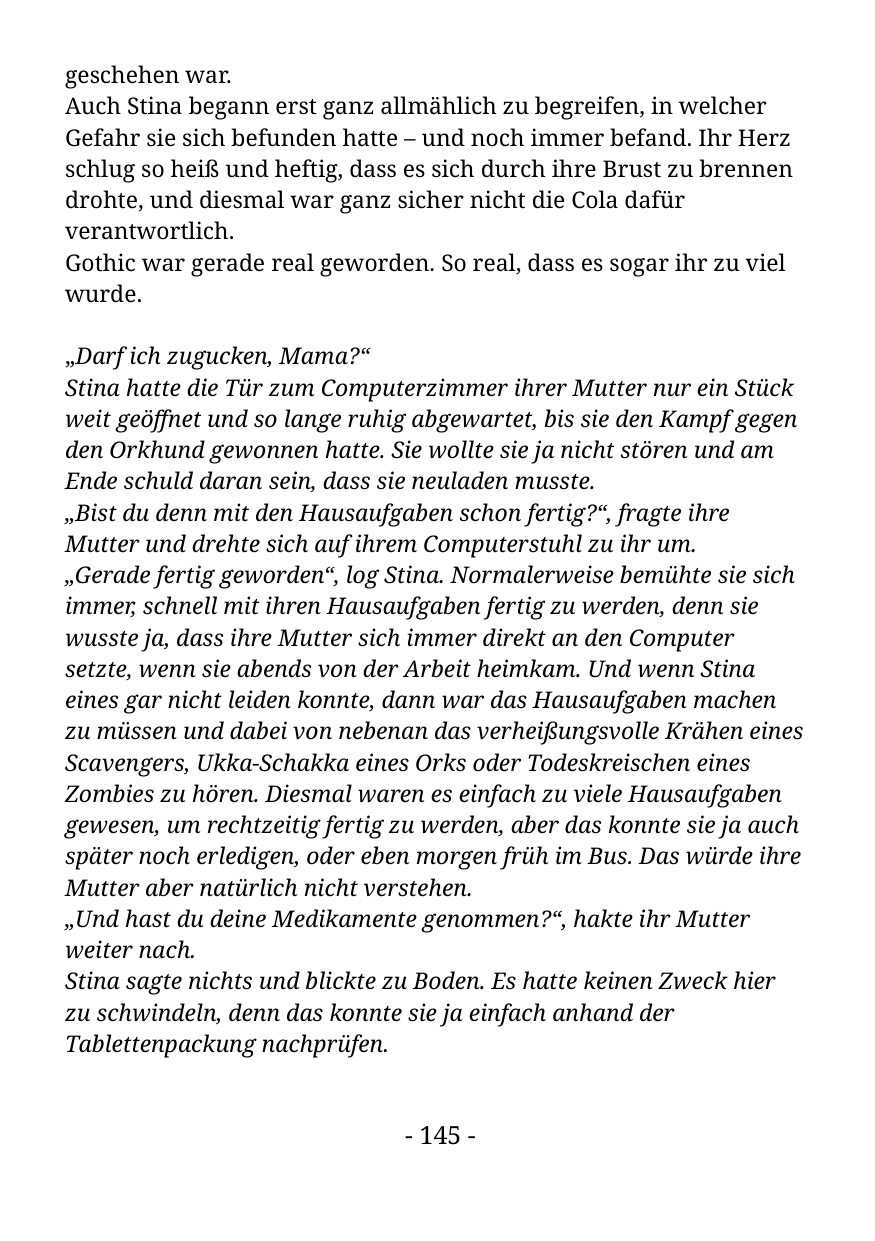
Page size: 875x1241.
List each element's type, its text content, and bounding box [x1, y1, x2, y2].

text geschehen war. Auch Stina begann erst ganz allmählich zu begreifen, in welcher Gefahr sie sich befunden hatte – und noch immer befand. Ihr Herz schlug so heiß und heftig, dass es sich durch ihre Brust zu brennen drohte, und diesmal war ganz sicher nicht die Cola dafür verantwortlich. Gothic war gerade real geworden. So real, dass es sogar ihr zu viel wurde. „Darf ich zugucken, Mama?“ Stina hatte die Tür zum Computerzimmer ihrer Mutter nur ein Stück weit geöffnet und so lange ruhig abgewartet, bis sie den Kampf gegen den Orkhund gewonnen hatte. Sie wollte sie ja nicht stören und am Ende schuld daran sein, dass sie neuladen musste. „Bist du denn mit den Hausaufgaben schon fertig?“, fragte ihre Mutter und drehte sich auf ihrem Computerstuhl zu ihr um. „Gerade fertig geworden“, log Stina. Normalerweise bemühte sie sich immer, schnell mit ihren Hausaufgaben fertig zu werden, denn sie wusste ja, dass ihre Mutter sich immer direkt an den Computer setzte, wenn sie abends von der Arbeit heimkam. Und wenn Stina eines gar nicht leiden konnte, dann war das Hausaufgaben machen zu müssen und dabei von nebenan das verheißungsvolle Krähen eines Scavengers, Ukka-Schakka eines Orks oder Todeskreischen eines Zombies zu hören. Diesmal waren es einfach zu viele Hausaufgaben gewesen, um rechtzeitig fertig zu werden, aber das konnte sie ja auch später noch erledigen, oder eben morgen früh im Bus. Das würde ihre Mutter aber natürlich nicht verstehen. „Und hast du deine Medikamente genommen?“, hakte ihr Mutter weiter nach. Stina sagte nichts und blickte zu Boden. Es hatte keinen Zweck hier zu schwindeln, denn das konnte sie ja einfach anhand der Tablettenpackung nachprüfen. [65, 59, 809, 1059]
